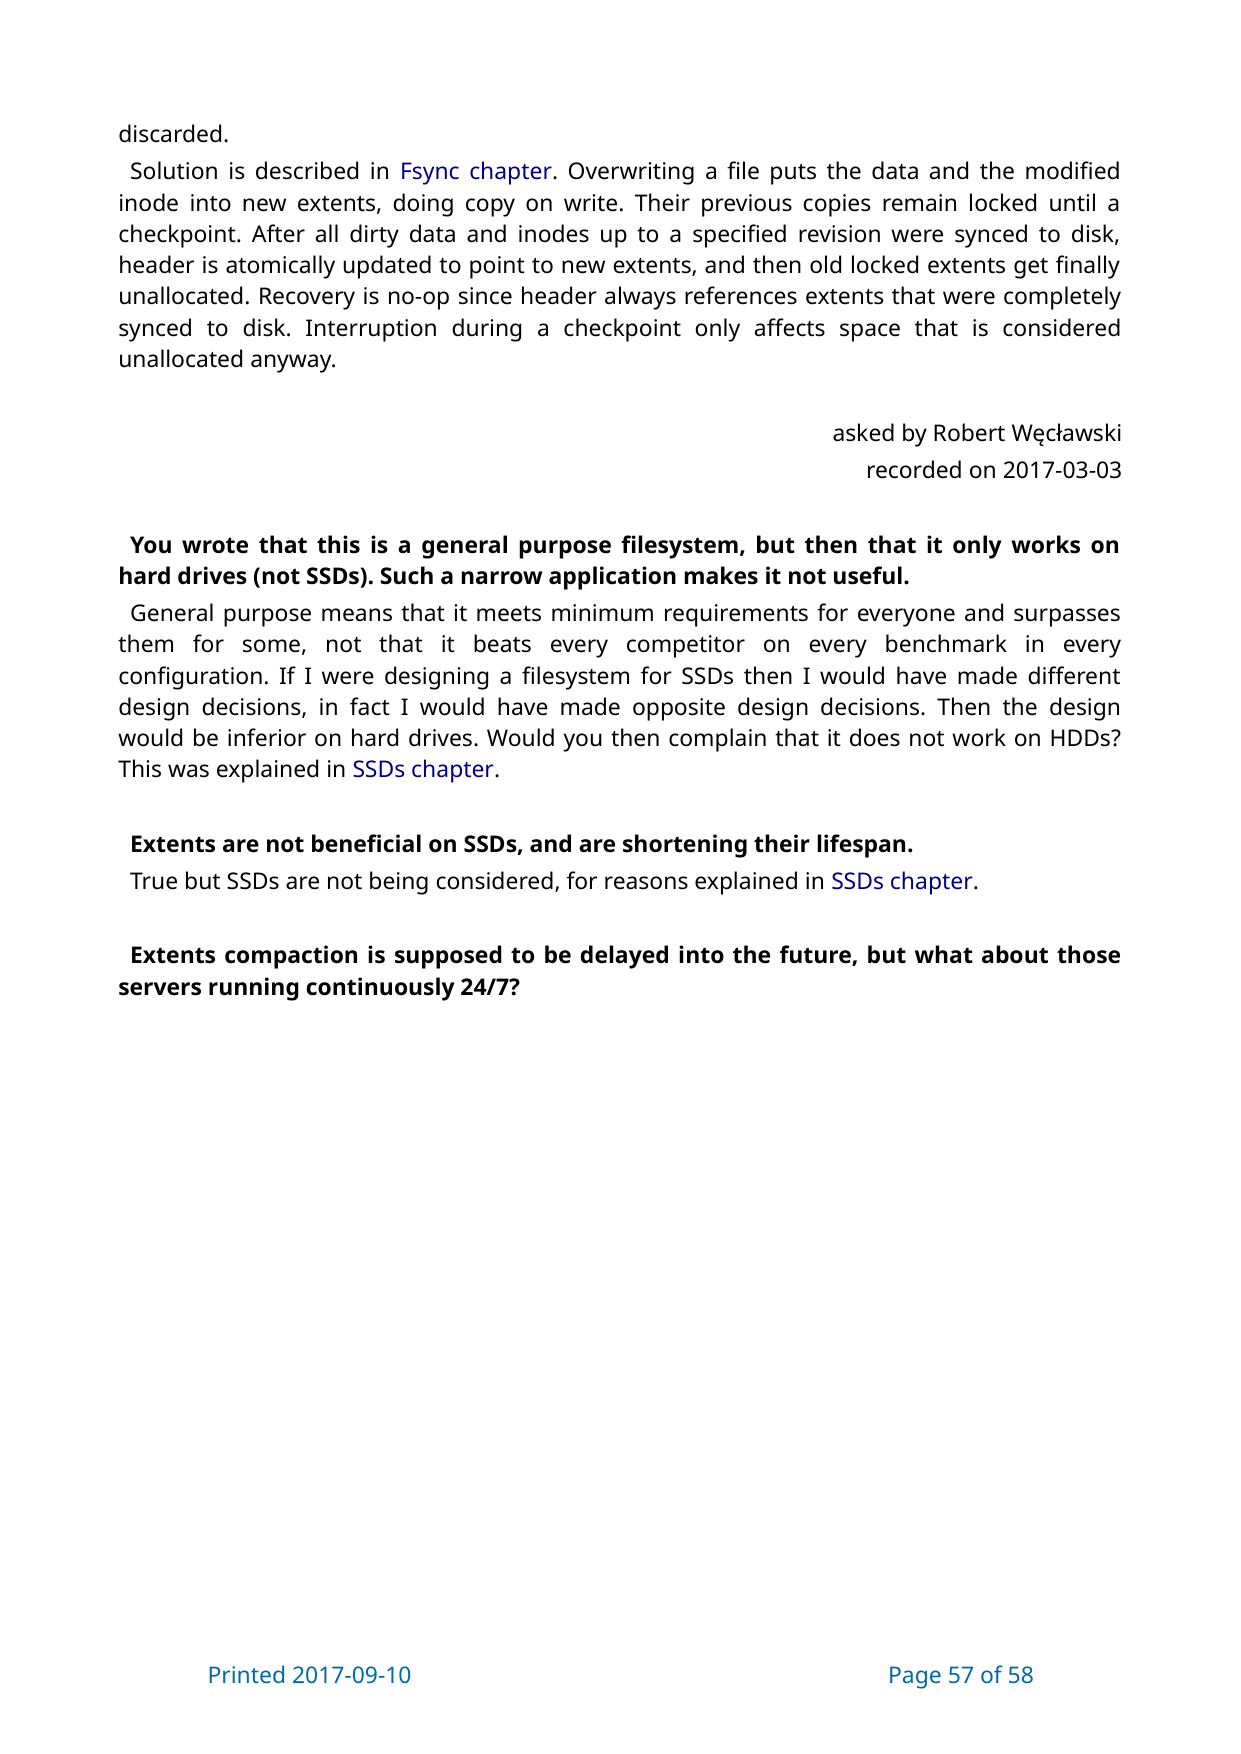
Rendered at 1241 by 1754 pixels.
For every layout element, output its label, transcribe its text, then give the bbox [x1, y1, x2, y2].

text True but SSDs are not being considered, for reasons explained in SSDs chapter. [118, 865, 1122, 896]
text General purpose means that it meets minimum requirements for everyone and surpasses them for some, not that it beats every competitor on every benchmark in every configuration. If I were designing a filesystem for SSDs then I would have made different design decisions, in fact I would have made opposite design decisions. Then the design would be inferior on hard drives. Would you then complain that it does not work on HDDs? This was explained in SSDs chapter. [118, 597, 1122, 785]
text You wrote that this is a general purpose filesystem, but then that it only works on hard drives (not SSDs). Such a narrow application makes it not useful. [118, 529, 1122, 591]
text asked by Robert Węcławski [118, 417, 1122, 448]
text recorded on 2017-03-03 [118, 454, 1122, 486]
text Extents are not beneficial on SSDs, and are shortening their lifespan. [118, 828, 1122, 859]
text Solution is described in Fsync chapter. Overwriting a file puts the data and the modified inode into new extents, doing copy on write. Their previous copies remain locked until a checkpoint. After all dirty data and inodes up to a specified revision were synced to disk, header is atomically updated to point to new extents, and then old locked extents get finally unallocated. Recovery is no-op since header always references extents that were completely synced to disk. Interruption during a checkpoint only affects space that is considered unallocated anyway. [118, 155, 1122, 374]
text discarded. [118, 118, 1122, 149]
text Extents compaction is supposed to be delayed into the future, but what about those servers running continuously 24/7? [118, 939, 1122, 1002]
